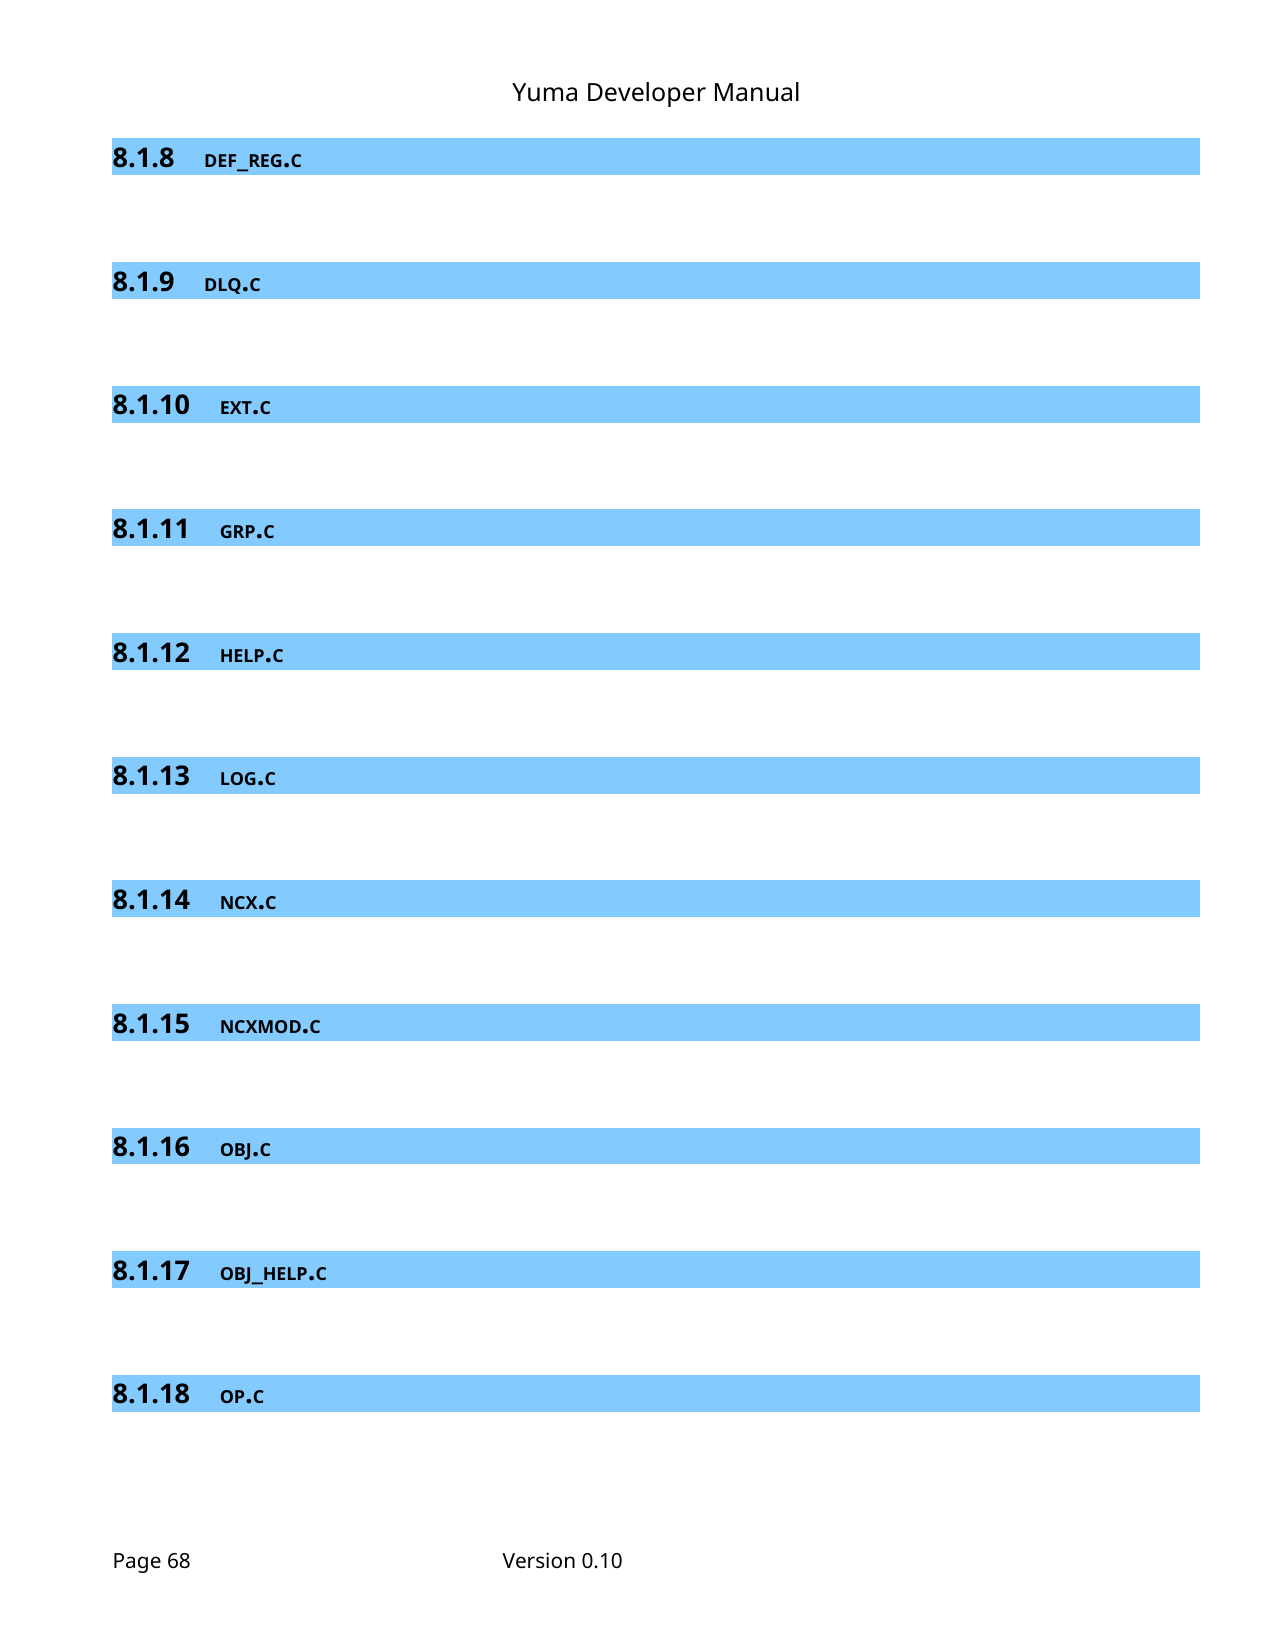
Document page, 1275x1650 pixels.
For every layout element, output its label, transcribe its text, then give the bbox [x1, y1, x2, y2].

subtitle def_reg.c [112, 138, 1200, 175]
subtitle grp.c [112, 509, 1200, 546]
subtitle obj_help.c [112, 1251, 1200, 1288]
subtitle ext.c [112, 386, 1200, 423]
subtitle op.c [112, 1375, 1200, 1412]
subtitle log.c [112, 757, 1200, 794]
subtitle dlq.c [112, 262, 1200, 299]
subtitle ncx.c [112, 880, 1200, 917]
subtitle help.c [112, 633, 1200, 670]
subtitle obj.c [112, 1128, 1200, 1164]
subtitle ncxmod.c [112, 1004, 1200, 1041]
